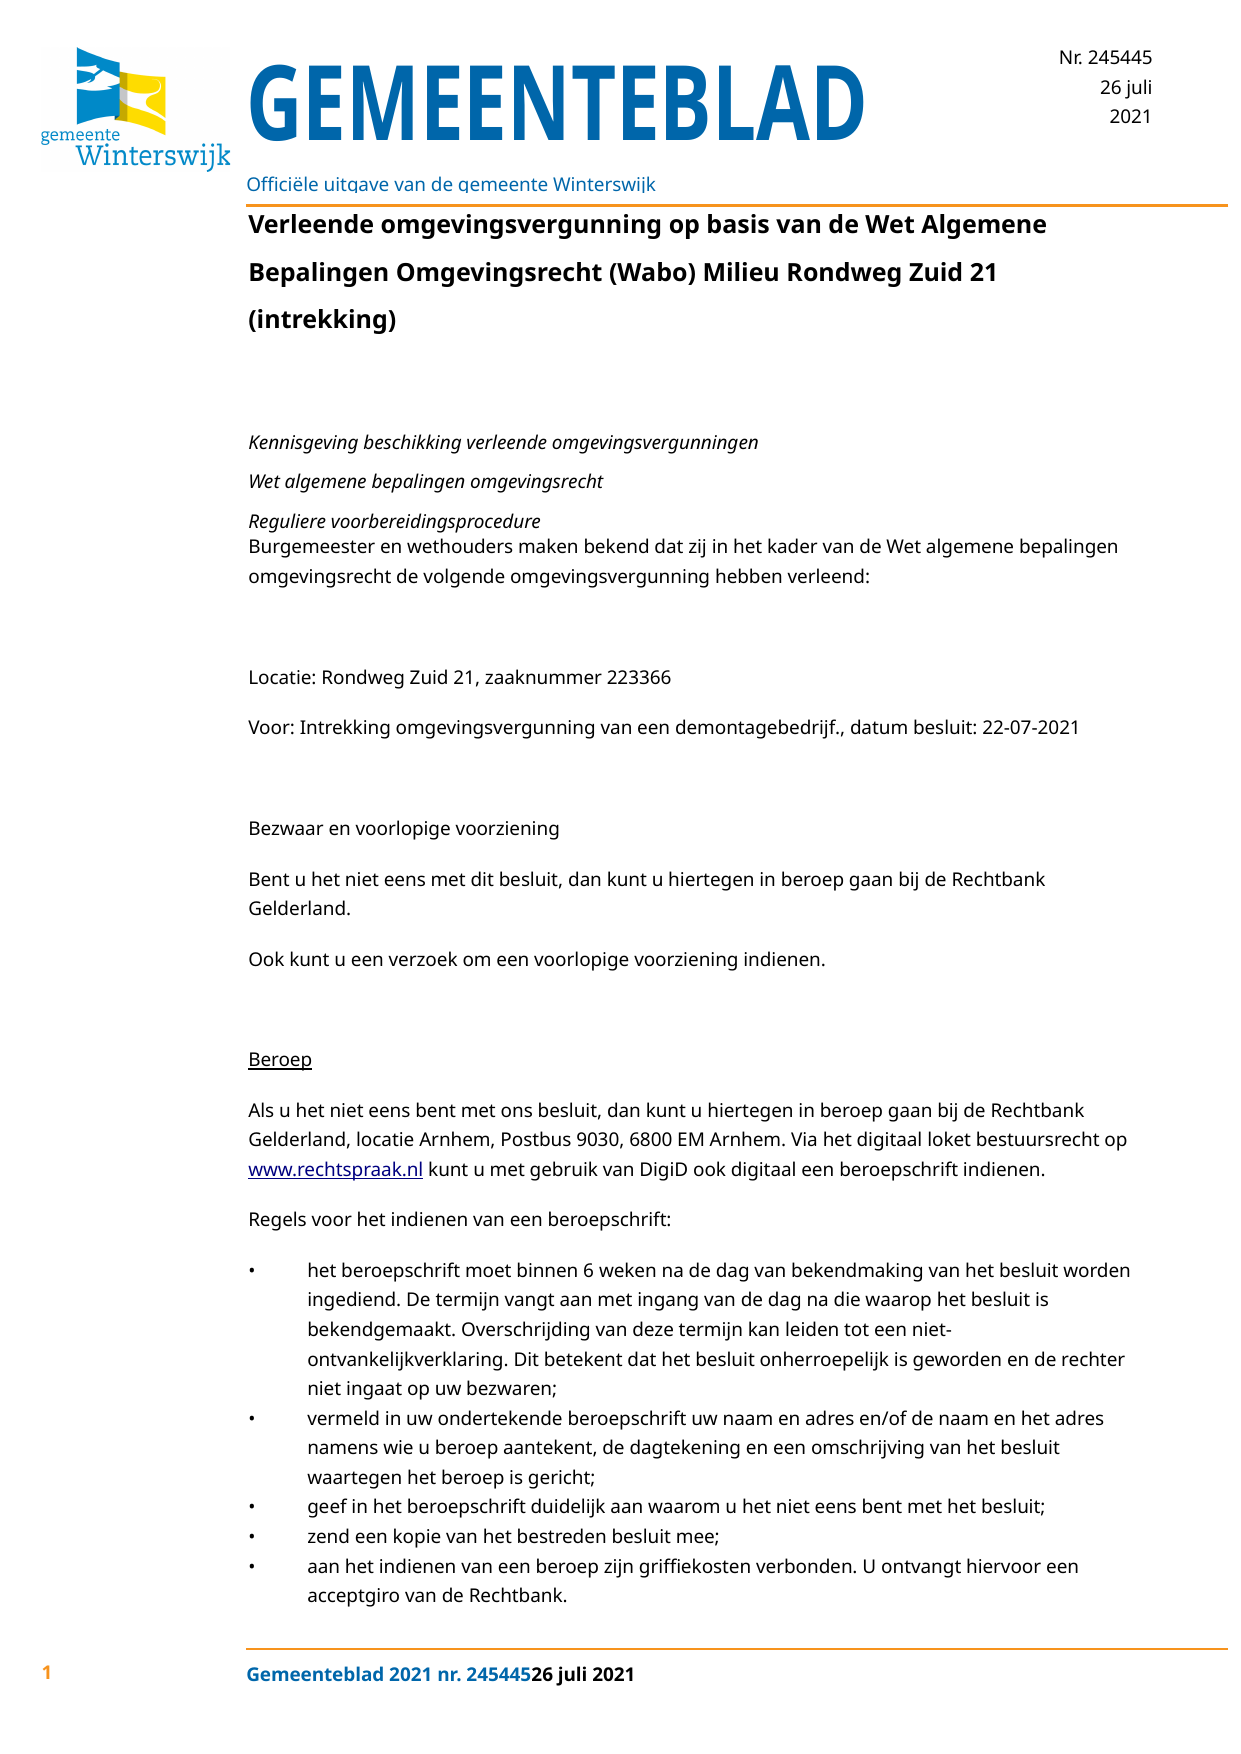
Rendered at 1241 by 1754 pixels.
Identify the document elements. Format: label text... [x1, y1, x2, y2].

text Burgemeester en wethouders maken bekend dat zij in het kader van de Wet algemene bepalingen omgevingsrecht de volgende omgevingsvergunning hebben verleend: [248, 534, 1152, 589]
text Voor: Intrekking omgevingsvergunning van een demontagebedrijf., datum besluit: 22-07-2021 [248, 714, 1152, 740]
text Wet algemene bepalingen omgevingsrecht [248, 469, 1152, 494]
text Locatie: Rondweg Zuid 21, zaaknummer 223366 [248, 664, 1152, 690]
text Bent u het niet eens met dit besluit, dan kunt u hiertegen in beroep gaan bij de Rechtbank Gelderland. [248, 866, 1152, 921]
text Bezwaar en voorlopige voorziening [248, 815, 1152, 841]
text Beroep [248, 1047, 1152, 1072]
text Als u het niet eens bent met ons besluit, dan kunt u hiertegen in beroep gaan bij de Rechtbank Gelderland, locatie Arnhem, Postbus 9030, 6800 EM Arnhem. Via het digitaal loket bestuursrecht op www.rechtspraak.nl kunt u met gebruik van DigiD ook digitaal een beroepschrift indienen. [248, 1097, 1152, 1182]
text Kennisgeving beschikking verleende omgevingsvergunningen [248, 429, 1152, 455]
list het beroepschrift moet binnen 6 weken na de dag van bekendmaking van het besluit worden ingediend. De termijn vangt aan met ingang van de dag na die waarop het besluit is bekendgemaakt. Overschrijding van deze termijn kan leiden tot een niet-ontvankelijkverklaring. Dit betekent dat het besluit onherroepelijk is geworden en de rechter niet ingaat op uw bezwaren; [248, 1257, 1152, 1401]
text Ook kunt u een verzoek om een voorlopige voorziening indienen. [248, 946, 1152, 972]
text Reguliere voorbereidingsprocedure [248, 508, 1152, 534]
picture [225, 153, 231, 162]
text Regels voor het indienen van een beroepschrift: [248, 1207, 1152, 1232]
picture [41, 47, 231, 172]
text Verleende omgevingsvergunning op basis van de Wet Algemene Bepalingen Omgevingsrecht (Wabo) Milieu Rondweg Zuid 21 (intrekking) [248, 207, 1152, 336]
list aan het indienen van een beroep zijn griffiekosten verbonden. U ontvangt hiervoor een acceptgiro van de Rechtbank. [248, 1553, 1152, 1608]
list vermeld in uw ondertekende beroepschrift uw naam en adres en/of de naam en het adres namens wie u beroep aantekent, de dagtekening en een omschrijving van het besluit waartegen het beroep is gericht; [248, 1405, 1152, 1490]
list geef in het beroepschrift duidelijk aan waarom u het niet eens bent met het besluit; [248, 1494, 1152, 1519]
list zend een kopie van het bestreden besluit mee; [248, 1523, 1152, 1549]
